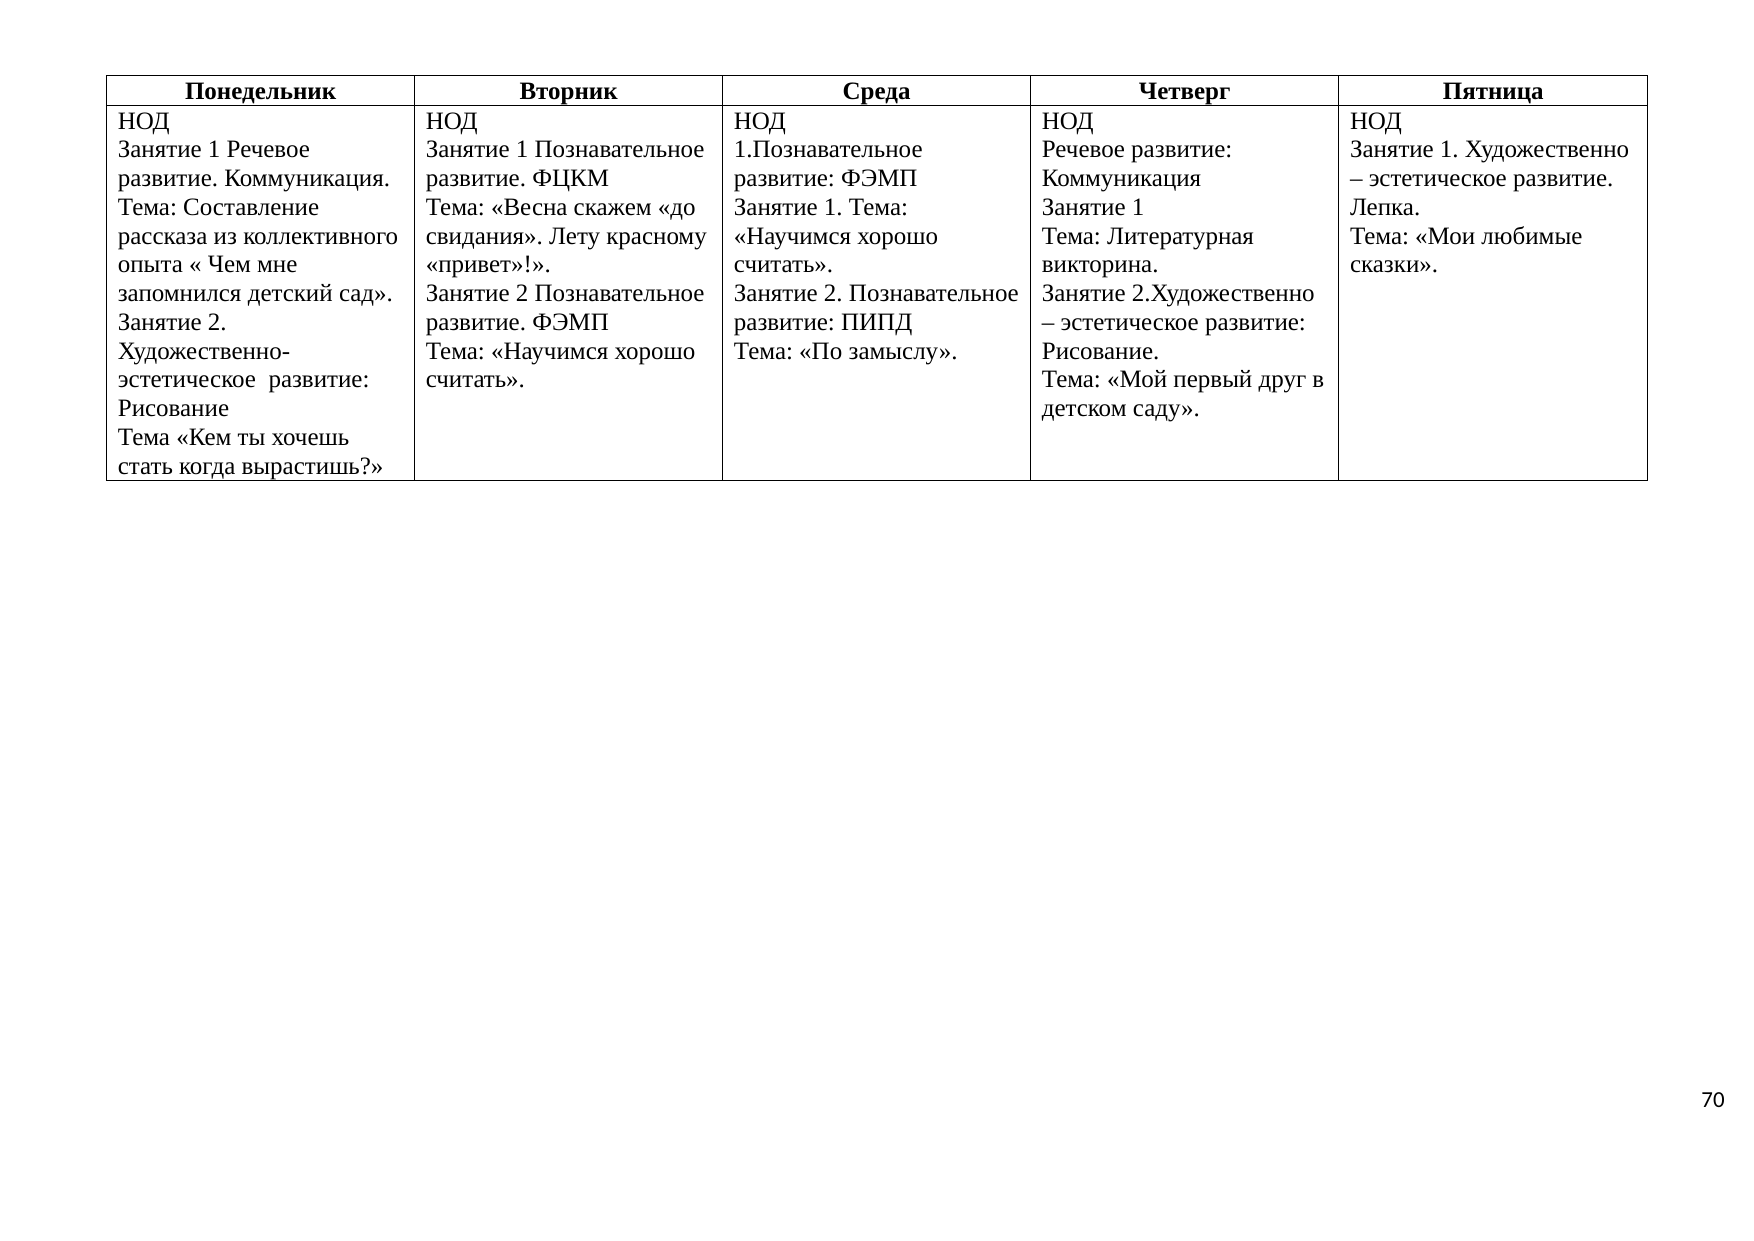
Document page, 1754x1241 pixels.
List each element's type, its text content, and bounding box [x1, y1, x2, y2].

table_cell НОД 1.Познавательное развитие: ФЭМП Занятие 1. Тема: «Научимся хорошо считать». Занятие 2. Познавательное развитие: ПИПД Тема: «По замыслу». [723, 106, 1030, 479]
table_cell Понедельник [107, 76, 414, 105]
table_cell Четверг [1031, 76, 1338, 105]
table_cell НОД Занятие 1 Речевое развитие. Коммуникация. Тема: Составление рассказа из коллективного опыта « Чем мне запомнился детский сад». Занятие 2. Художественно-эстетическое развитие: Рисование Тема «Кем ты хочешь стать когда вырастишь?» [107, 106, 414, 479]
table_cell Пятница [1339, 76, 1647, 105]
table_cell НОД Занятие 1 Познавательное развитие. ФЦКМ Тема: «Весна скажем «до свидания». Лету красному «привет»!». Занятие 2 Познавательное развитие. ФЭМП Тема: «Научимся хорошо считать». [415, 106, 722, 479]
table_cell Среда [723, 76, 1030, 105]
table_cell Вторник [415, 76, 722, 105]
table_cell НОД Занятие 1. Художественно – эстетическое развитие. Лепка. Тема: «Мои любимые сказки». [1339, 106, 1647, 479]
table_cell НОД Речевое развитие: Коммуникация Занятие 1 Тема: Литературная викторина. Занятие 2.Художественно – эстетическое развитие: Рисование. Тема: «Мой первый друг в детском саду». [1031, 106, 1338, 479]
